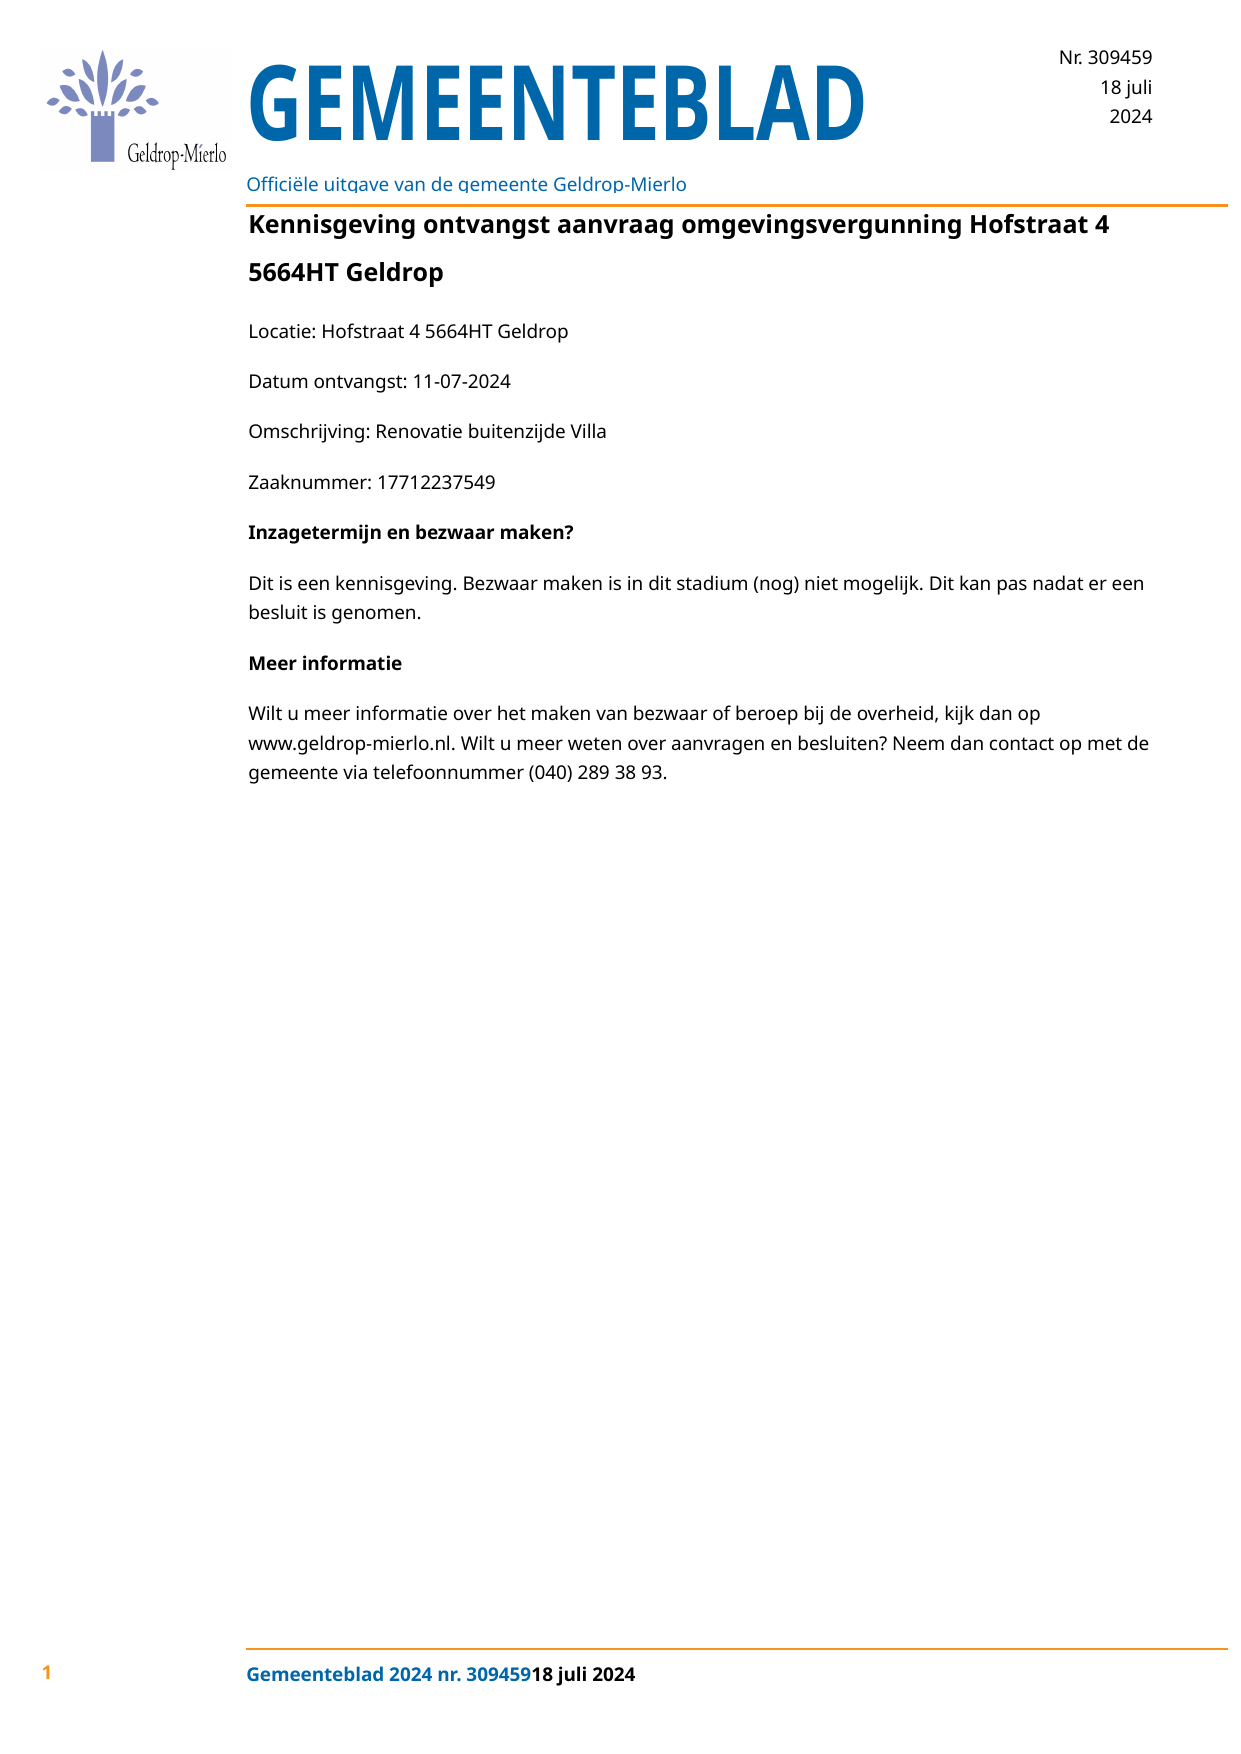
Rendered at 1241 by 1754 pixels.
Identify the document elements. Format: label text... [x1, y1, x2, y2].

text Wilt u meer informatie over het maken van bezwaar of beroep bij de overheid, kijk dan op www.geldrop-mierlo.nl. Wilt u meer weten over aanvragen en besluiten? Neem dan contact op met de gemeente via telefoonnummer (040) 289 38 93. [248, 700, 1152, 785]
text Inzagetermijn en bezwaar maken? [248, 519, 1152, 545]
text Omschrijving: Renovatie buitenzijde Villa [248, 419, 1152, 444]
text Locatie: Hofstraat 4 5664HT Geldrop [248, 318, 1152, 344]
text Dit is een kennisgeving. Bezwaar maken is in dit stadium (nog) niet mogelijk. Dit kan pas nadat er een besluit is genomen. [248, 570, 1152, 625]
picture [41, 47, 231, 172]
text Zaaknummer: 17712237549 [248, 469, 1152, 495]
text Meer informatie [248, 650, 1152, 676]
text Kennisgeving ontvangst aanvraag omgevingsvergunning Hofstraat 4 5664HT Geldrop [248, 207, 1152, 288]
text Datum ontvangst: 11-07-2024 [248, 368, 1152, 394]
